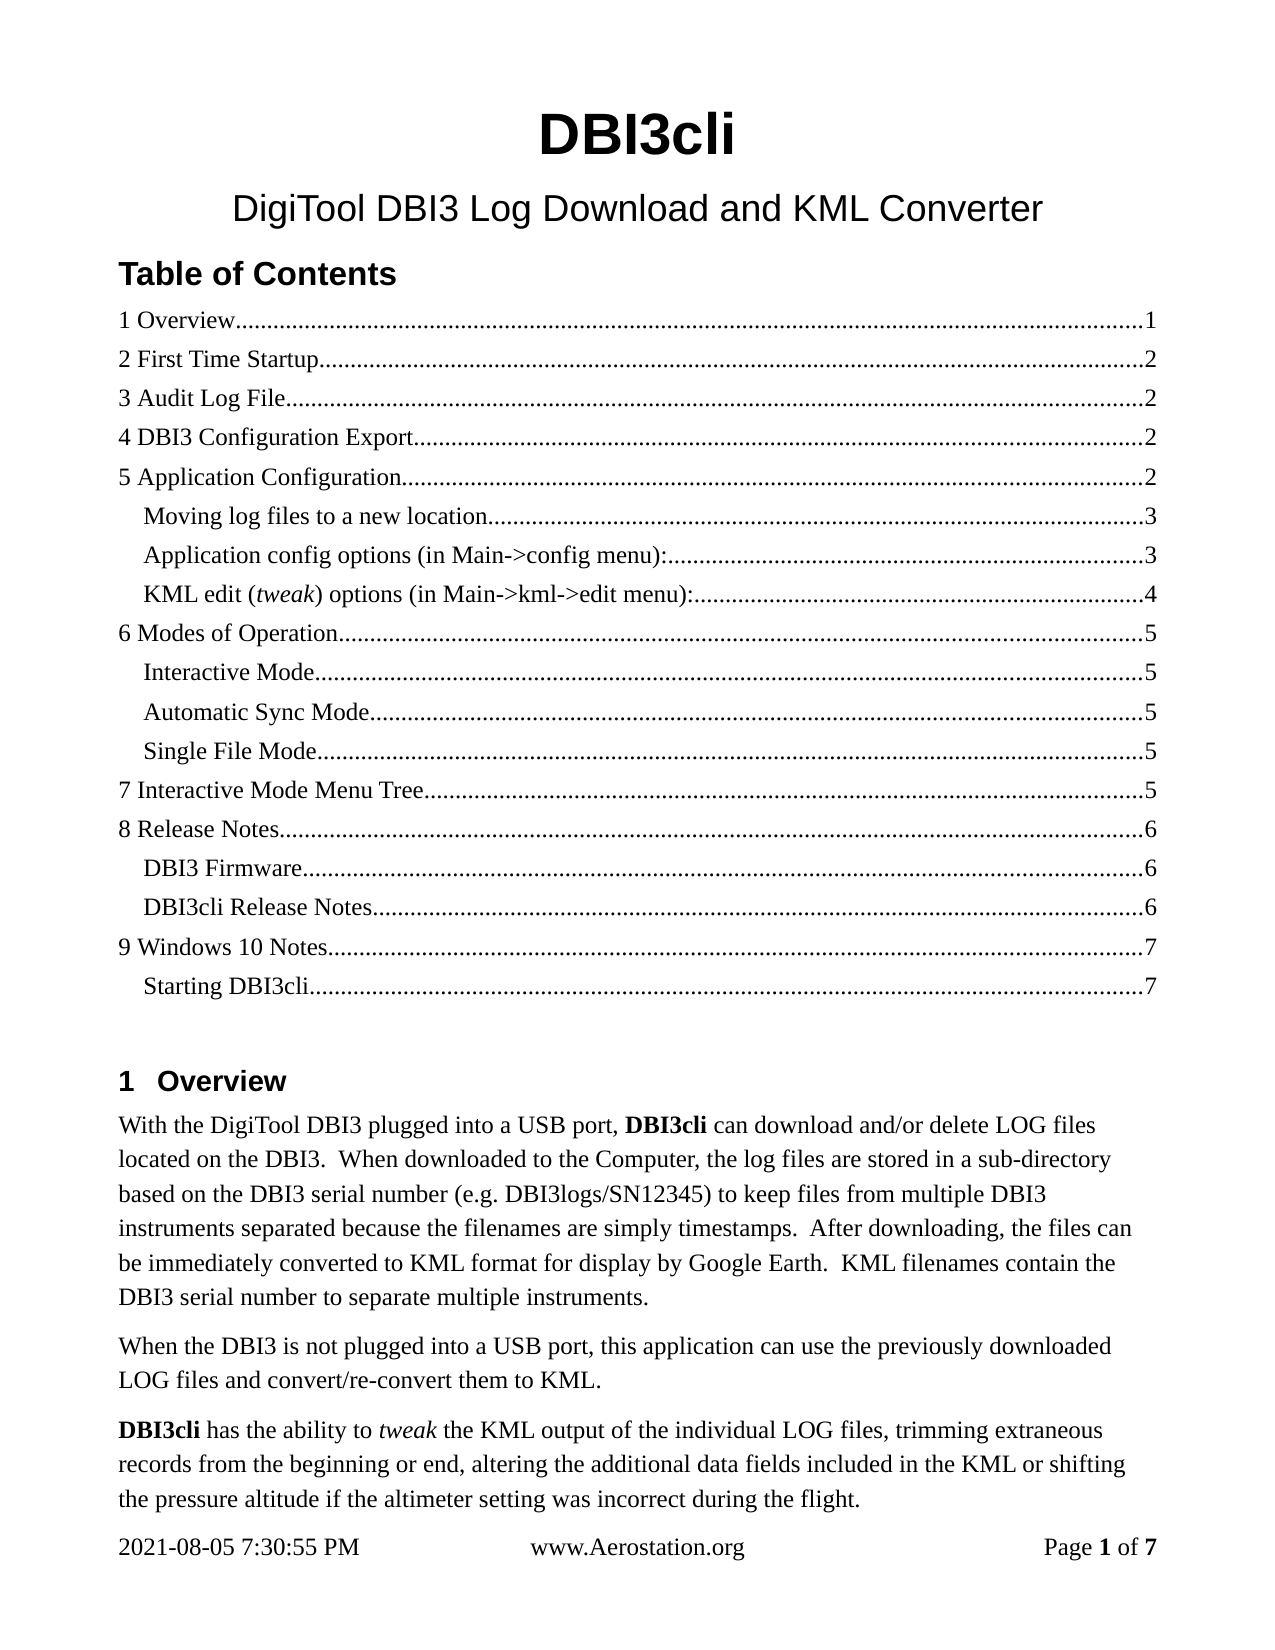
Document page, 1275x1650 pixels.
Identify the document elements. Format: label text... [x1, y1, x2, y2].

text 3 Audit Log File 2 [118, 383, 1157, 412]
text 1 Overview 1 [118, 305, 1157, 334]
text Application config options (in Main->config menu): 3 [143, 540, 1157, 569]
text 9 Windows 10 Notes 7 [118, 932, 1157, 960]
text When the DBI3 is not plugged into a USB port, this application can use the previously downloaded LOG files and convert/re-convert them to KML. [118, 1331, 1157, 1394]
text KML edit (tweak) options (in Main->kml->edit menu): 4 [143, 579, 1157, 608]
subtitle Overview [118, 1064, 1157, 1097]
text 5 Application Configuration 2 [118, 462, 1157, 490]
text DBI3cli has the ability to tweak the KML output of the individual LOG files, trimming extraneous records from the beginning or end, altering the additional data fields included in the KML or shifting the pressure altitude if the altimeter setting was incorrect during the flight. [118, 1415, 1157, 1512]
text Automatic Sync Mode 5 [143, 697, 1157, 725]
text 8 Release Notes 6 [118, 814, 1157, 843]
text Single File Mode 5 [143, 736, 1157, 764]
text 7 Interactive Mode Menu Tree 5 [118, 775, 1157, 804]
text 4 DBI3 Configuration Export 2 [118, 422, 1157, 451]
text 2 First Time Startup 2 [118, 344, 1157, 373]
subtitle Table of Contents [118, 254, 1157, 292]
text 6 Modes of Operation 5 [118, 618, 1157, 647]
text DBI3 Firmware 6 [143, 853, 1157, 882]
title DBI3cli [118, 100, 1157, 167]
text Interactive Mode 5 [143, 657, 1157, 686]
text With the DigiTool DBI3 plugged into a USB port, DBI3cli can download and/or delete LOG files located on the DBI3. When downloaded to the Computer, the log files are stored in a sub-directory based on the DBI3 serial number (e.g. DBI3logs/SN12345) to keep files from multiple DBI3 instruments separated because the filenames are simply timestamps. After downloading, the files can be immediately converted to KML format for display by Google Earth. KML filenames contain the DBI3 serial number to separate multiple instruments. [118, 1110, 1157, 1311]
text Moving log files to a new location 3 [143, 501, 1157, 529]
text Starting DBI3cli 7 [143, 971, 1157, 999]
text DBI3cli Release Notes 6 [143, 892, 1157, 921]
subtitle DigiTool DBI3 Log Download and KML Converter [118, 186, 1157, 229]
